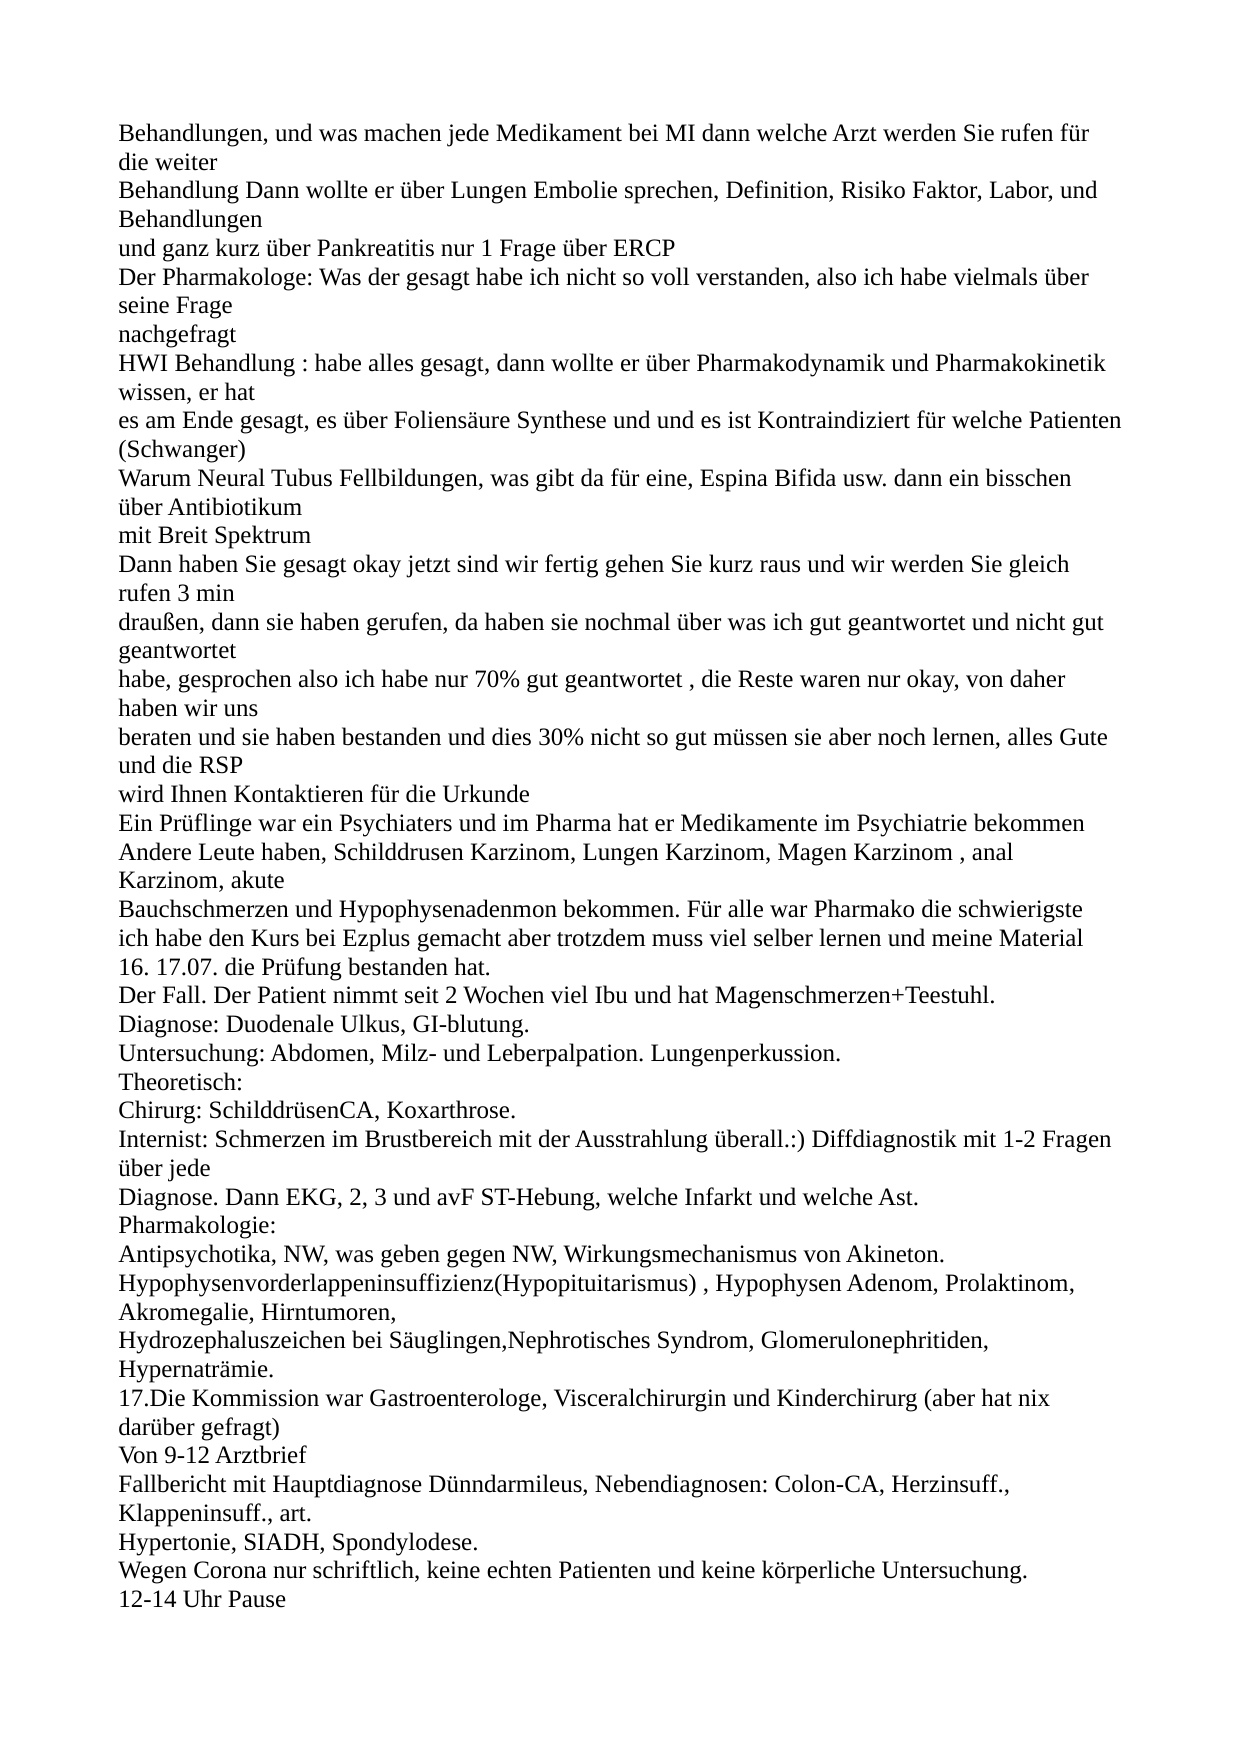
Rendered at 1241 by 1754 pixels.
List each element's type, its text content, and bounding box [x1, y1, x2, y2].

text Bauchschmerzen und Hypophysenadenmon bekommen. Für alle war Pharmako die schwierigste [118, 894, 1122, 923]
text Diagnose. Dann EKG, 2, 3 und avF ST-Hebung, welche Infarkt und welche Ast. [118, 1182, 1122, 1211]
text Hydrozephaluszeichen bei Säuglingen,Nephrotisches Syndrom, Glomerulonephritiden, Hypernaträmie. [118, 1326, 1122, 1383]
text Untersuchung: Abdomen, Milz- und Leberpalpation. Lungenperkussion. [118, 1038, 1122, 1067]
text Warum Neural Tubus Fellbildungen, was gibt da für eine, Espina Bifida usw. dann ein bisschen über Antibiotikum [118, 463, 1122, 521]
text wird Ihnen Kontaktieren für die Urkunde [118, 779, 1122, 808]
text 16. 17.07. die Prüfung bestanden hat. [118, 952, 1122, 981]
text Andere Leute haben, Schilddrusen Karzinom, Lungen Karzinom, Magen Karzinom , anal Karzinom, akute [118, 837, 1122, 894]
text nachgefragt [118, 319, 1122, 348]
text Behandlungen, und was machen jede Medikament bei MI dann welche Arzt werden Sie rufen für die weiter [118, 118, 1122, 176]
text Pharmakologie: [118, 1211, 1122, 1239]
text Antipsychotika, NW, was geben gegen NW, Wirkungsmechanismus von Akineton. [118, 1239, 1122, 1268]
text Hypophysenvorderlappeninsuffizienz(Hypopituitarismus) , Hypophysen Adenom, Prolaktinom, Akromegalie, Hirntumoren, [118, 1268, 1122, 1326]
text draußen, dann sie haben gerufen, da haben sie nochmal über was ich gut geantwortet und nicht gut geantwortet [118, 607, 1122, 664]
text habe, gesprochen also ich habe nur 70% gut geantwortet , die Reste waren nur okay, von daher haben wir uns [118, 664, 1122, 722]
text Ein Prüflinge war ein Psychiaters und im Pharma hat er Medikamente im Psychiatrie bekommen [118, 808, 1122, 837]
text mit Breit Spektrum [118, 521, 1122, 549]
text ich habe den Kurs bei Ezplus gemacht aber trotzdem muss viel selber lernen und meine Material [118, 923, 1122, 952]
text Der Fall. Der Patient nimmt seit 2 Wochen viel Ibu und hat Magenschmerzen+Teestuhl. [118, 981, 1122, 1009]
text Wegen Corona nur schriftlich, keine echten Patienten und keine körperliche Untersuchung. [118, 1556, 1122, 1584]
text Chirurg: SchilddrüsenCA, Koxarthrose. [118, 1096, 1122, 1124]
text Internist: Schmerzen im Brustbereich mit der Ausstrahlung überall.:) Diffdiagnostik mit 1-2 Fragen über jede [118, 1124, 1122, 1182]
text 17.Die Kommission war Gastroenterologe, Visceralchirurgin und Kinderchirurg (aber hat nix darüber gefragt) [118, 1383, 1122, 1441]
text Hypertonie, SIADH, Spondylodese. [118, 1527, 1122, 1556]
text es am Ende gesagt, es über Foliensäure Synthese und und es ist Kontraindiziert für welche Patienten (Schwanger) [118, 406, 1122, 463]
text Dann haben Sie gesagt okay jetzt sind wir fertig gehen Sie kurz raus und wir werden Sie gleich rufen 3 min [118, 549, 1122, 607]
text HWI Behandlung : habe alles gesagt, dann wollte er über Pharmakodynamik und Pharmakokinetik wissen, er hat [118, 348, 1122, 406]
text Diagnose: Duodenale Ulkus, GI-blutung. [118, 1009, 1122, 1038]
text Theoretisch: [118, 1067, 1122, 1096]
text 12-14 Uhr Pause [118, 1584, 1122, 1613]
text beraten und sie haben bestanden und dies 30% nicht so gut müssen sie aber noch lernen, alles Gute und die RSP [118, 722, 1122, 779]
text Von 9-12 Arztbrief [118, 1441, 1122, 1469]
text Fallbericht mit Hauptdiagnose Dünndarmileus, Nebendiagnosen: Colon-CA, Herzinsuff., Klappeninsuff., art. [118, 1469, 1122, 1527]
text Behandlung Dann wollte er über Lungen Embolie sprechen, Definition, Risiko Faktor, Labor, und Behandlungen [118, 176, 1122, 233]
text und ganz kurz über Pankreatitis nur 1 Frage über ERCP [118, 233, 1122, 262]
text Der Pharmakologe: Was der gesagt habe ich nicht so voll verstanden, also ich habe vielmals über seine Frage [118, 262, 1122, 319]
